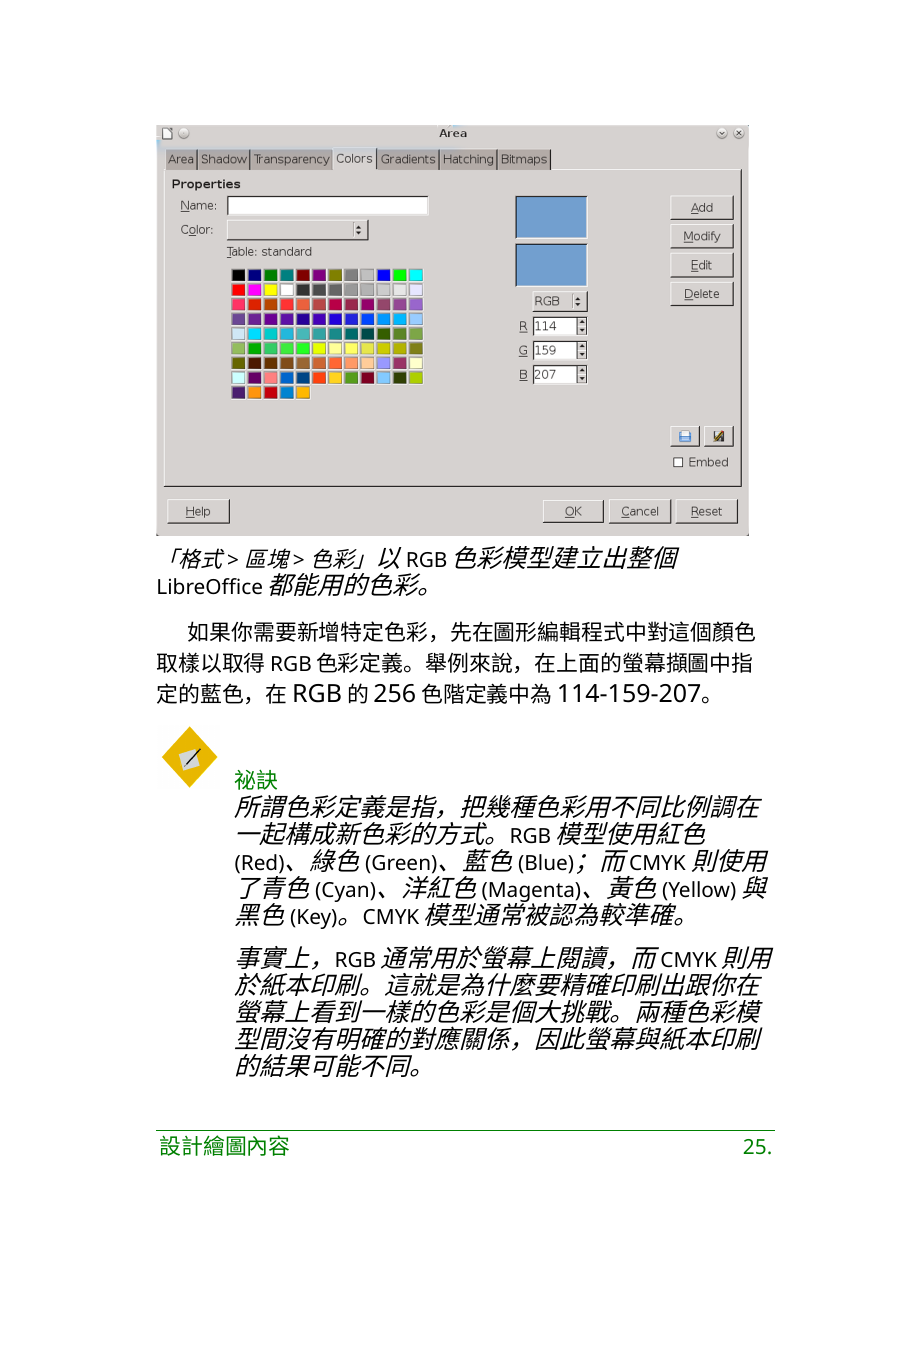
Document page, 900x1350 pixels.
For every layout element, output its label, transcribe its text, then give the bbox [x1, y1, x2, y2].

table_header [156, 125, 775, 538]
table_cell 「格式 > 區塊 > 色彩」以RGB色彩模型建立出整個LibreOffice都能用的色彩。 [156, 538, 775, 600]
text 所謂色彩定義是指，把幾種色彩用不同比例調在一起構成新色彩的方式。RGB模型使用紅色 (Red)、綠色 (Green)、藍色 (Blue)；而CMYK 則使用了青色 (Cyan)、洋紅色 (Magenta)、黃色 (Yellow) 與黑色 (Key)。CMYK模型通常被認為較準確。 [234, 794, 775, 930]
text 如果你需要新增特定色彩，先在圖形編輯程式中對這個顏色取樣以取得RGB色彩定義。舉例來說，在上面的螢幕擷圖中指定的藍色，在RGB的256色階定義中為114-159-207。 [156, 615, 775, 709]
text 事實上，RGB通常用於螢幕上閱讀，而CMYK則用於紙本印刷。這就是為什麼要精確印刷出跟你在螢幕上看到一樣的色彩是個大挑戰。兩種色彩模型間沒有明確的對應關係，因此螢幕與紙本印刷的結果可能不同。 [234, 946, 775, 1081]
list 祕訣 [156, 725, 775, 794]
picture [156, 125, 749, 536]
picture [157, 725, 220, 789]
